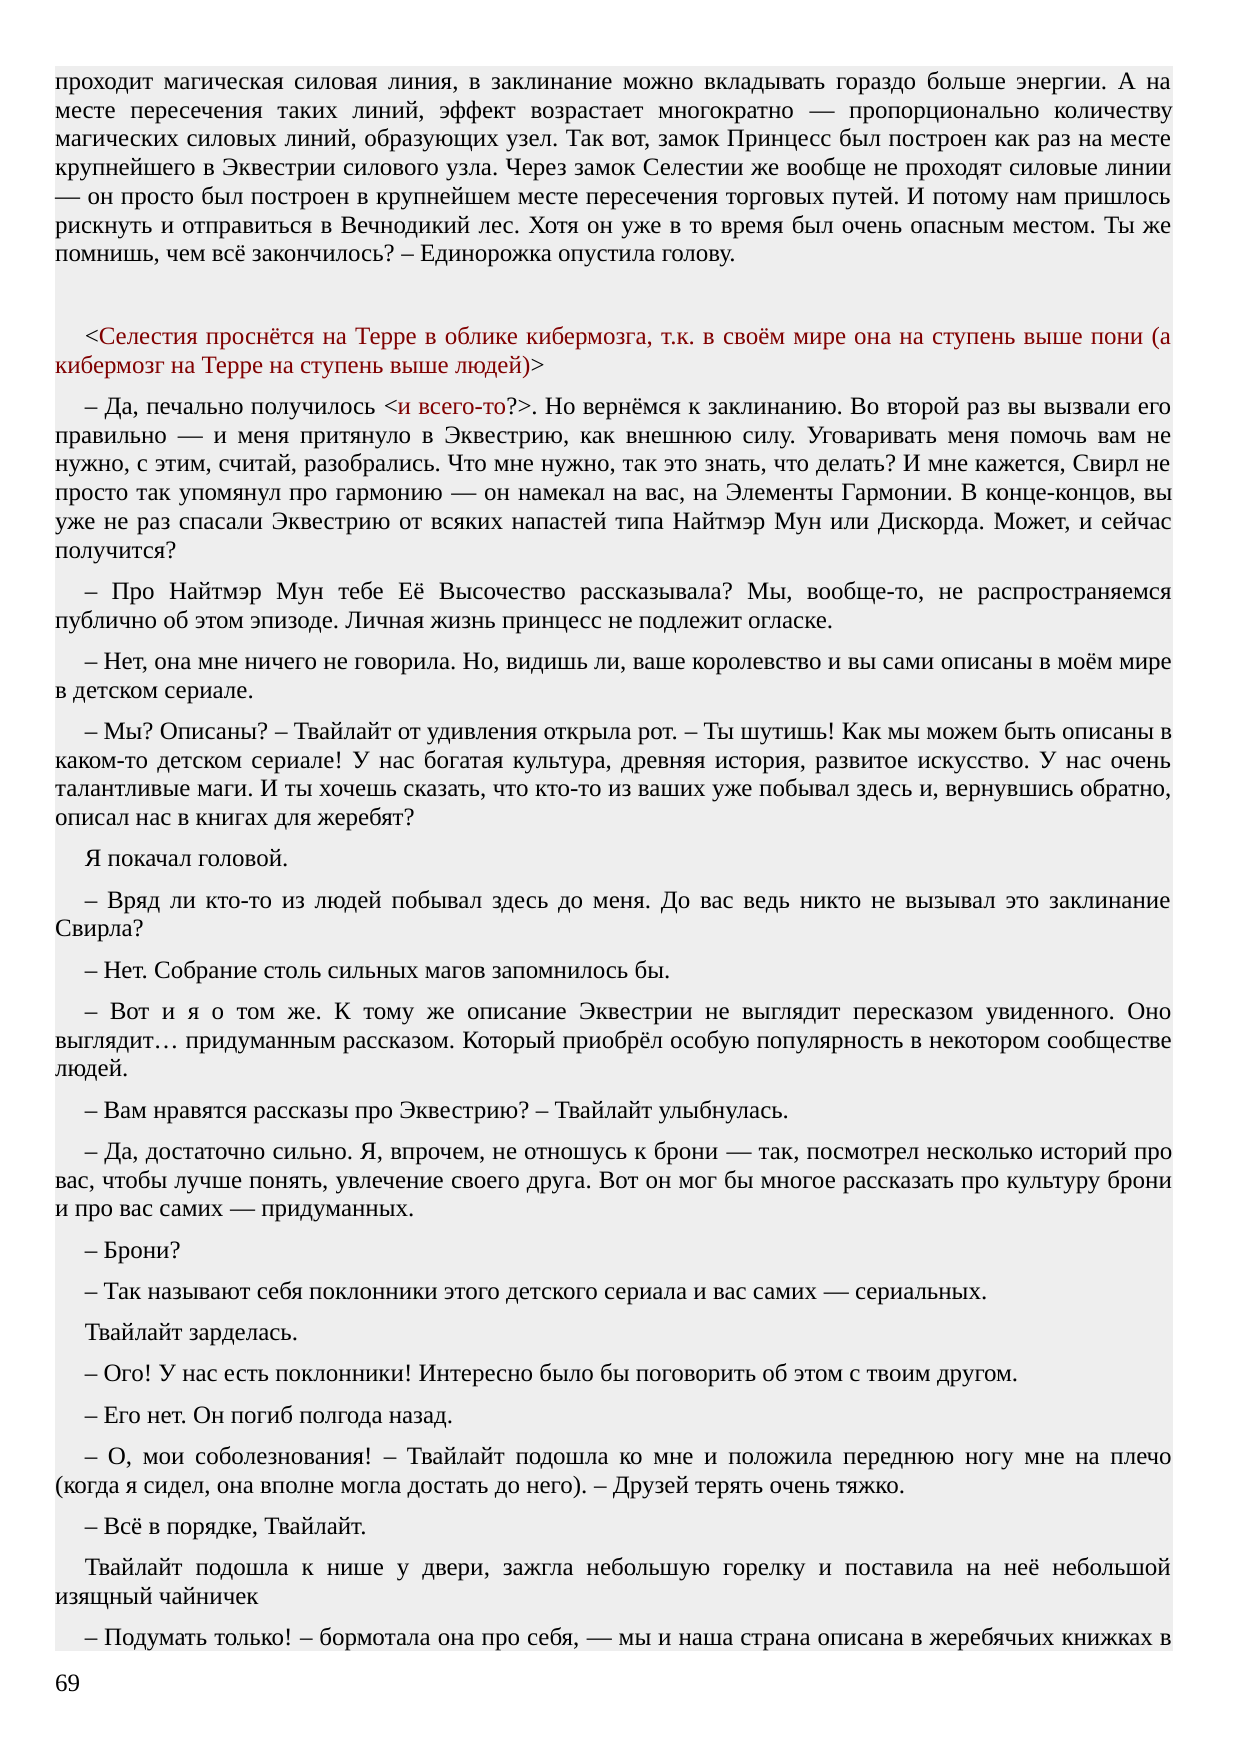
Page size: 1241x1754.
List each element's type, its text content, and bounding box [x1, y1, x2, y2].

text – Вам нравятся рассказы про Эквестрию? – Твайлайт улыбнулась. [55, 1095, 1173, 1123]
text – Да, печально получилось <и всего-то?>. Но вернёмся к заклинанию. Во второй раз вы вызвали его правильно — и меня притянуло в Эквестрию, как внешнюю силу. Уговаривать меня помочь вам не нужно, с этим, считай, разобрались. Что мне нужно, так это знать, что делать? И мне кажется, Свирл не просто так упомянул про гармонию — он намекал на вас, на Элементы Гармонии. В конце-концов, вы уже не раз спасали Эквестрию от всяких напастей типа Найтмэр Мун или Дискорда. Может, и сейчас получится? [55, 391, 1173, 563]
text – Нет. Собрание столь сильных магов запомнилось бы. [55, 955, 1173, 983]
text – Да, достаточно сильно. Я, впрочем, не отношусь к брони — так, посмотрел несколько историй про вас, чтобы лучше понять, увлечение своего друга. Вот он мог бы многое рассказать про культуру брони и про вас самих — придуманных. [55, 1136, 1173, 1222]
text Я покачал головой. [55, 843, 1173, 872]
text – Вряд ли кто-то из людей побывал здесь до меня. До вас ведь никто не вызывал это заклинание Свирла? [55, 885, 1173, 942]
text – Подумать только! – бормотала она про себя, — мы и наша страна описана в жеребячьих книжках в [55, 1622, 1173, 1651]
text – Так называют себя поклонники этого детского сериала и вас самих — сериальных. [55, 1276, 1173, 1305]
text – Про Найтмэр Мун тебе Её Высочество рассказывала? Мы, вообще-то, не распространяемся публично об этом эпизоде. Личная жизнь принцесс не подлежит огласке. [55, 576, 1173, 633]
text – Ого! У нас есть поклонники! Интересно было бы поговорить об этом с твоим другом. [55, 1358, 1173, 1387]
text – Брони? [55, 1235, 1173, 1263]
text – Вот и я о том же. К тому же описание Эквестрии не выглядит пересказом увиденного. Оно выглядит… придуманным рассказом. Который приобрёл особую популярность в некотором сообществе людей. [55, 996, 1173, 1082]
text – Нет, она мне ничего не говорила. Но, видишь ли, ваше королевство и вы сами описаны в моём мире в детском сериале. [55, 646, 1173, 703]
text Твайлайт подошла к нише у двери, зажгла небольшую горелку и поставила на неё небольшой изящный чайничек [55, 1552, 1173, 1610]
text проходит магическая силовая линия, в заклинание можно вкладывать гораздо больше энергии. А на месте пересечения таких линий, эффект возрастает многократно — пропорционально количеству магических силовых линий, образующих узел. Так вот, замок Принцесс был построен как раз на месте крупнейшего в Эквестрии силового узла. Через замок Селестии же вообще не проходят силовые линии — он просто был построен в крупнейшем месте пересечения торговых путей. И потому нам пришлось рискнуть и отправиться в Вечнодикий лес. Хотя он уже в то время был очень опасным местом. Ты же помнишь, чем всё закончилось? – Единорожка опустила голову. [55, 66, 1173, 267]
text – Мы? Описаны? – Твайлайт от удивления открыла рот. – Ты шутишь! Как мы можем быть описаны в каком-то детском сериале! У нас богатая культура, древняя история, развитое искусство. У нас очень талантливые маги. И ты хочешь сказать, что кто-то из ваших уже побывал здесь и, вернувшись обратно, описал нас в книгах для жеребят? [55, 716, 1173, 831]
text – Его нет. Он погиб полгода назад. [55, 1400, 1173, 1428]
text <Селестия проснётся на Терре в облике кибермозга, т.к. в своём мире она на ступень выше пони (а кибермозг на Терре на ступень выше людей)> [55, 321, 1173, 378]
text – О, мои соболезнования! – Твайлайт подошла ко мне и положила переднюю ногу мне на плечо (когда я сидел, она вполне могла достать до него). – Друзей терять очень тяжко. [55, 1441, 1173, 1498]
text Твайлайт зарделась. [55, 1317, 1173, 1346]
text – Всё в порядке, Твайлайт. [55, 1511, 1173, 1540]
